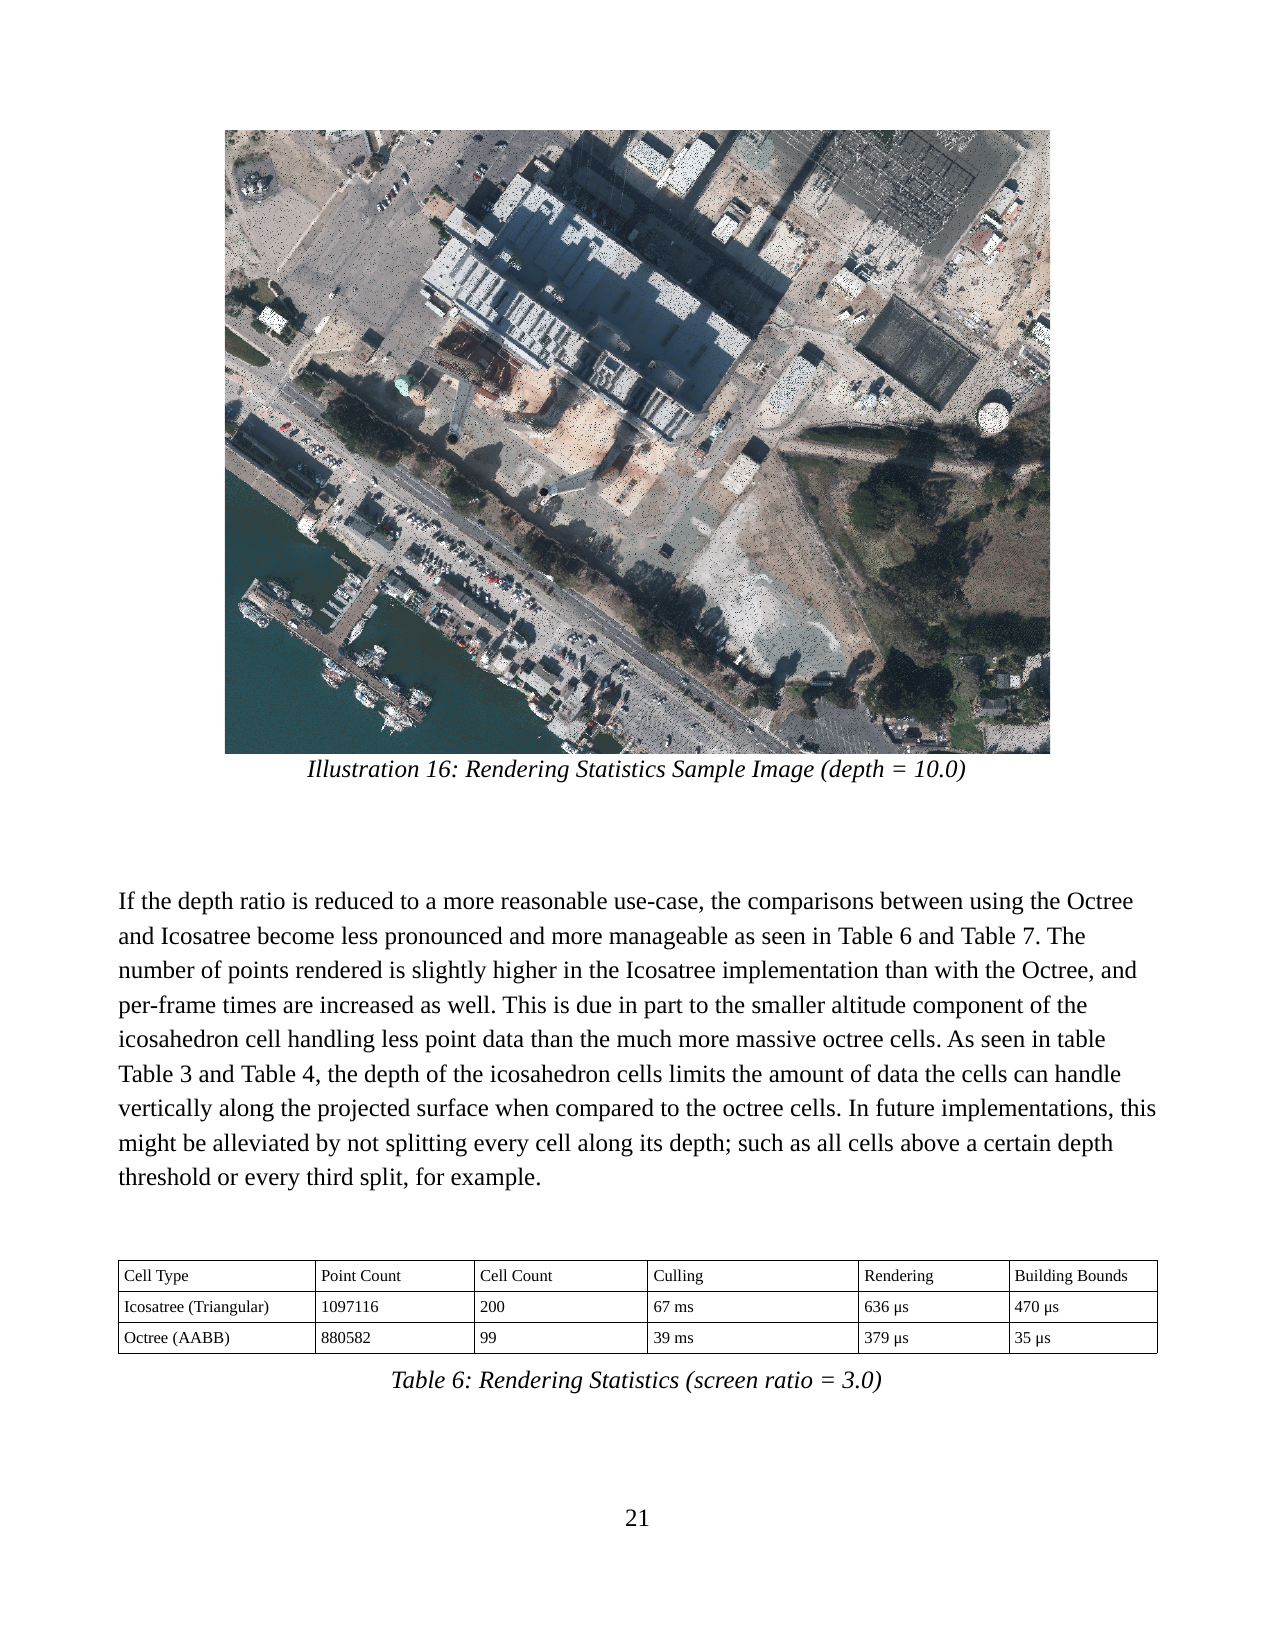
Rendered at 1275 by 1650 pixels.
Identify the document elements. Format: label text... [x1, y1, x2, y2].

table_header Building Bounds [1010, 1261, 1157, 1291]
table_cell 39 ms [648, 1323, 858, 1353]
table_cell 880582 [316, 1323, 474, 1353]
table_cell Octree (AABB) [119, 1323, 315, 1353]
table_header Point Count [316, 1261, 474, 1291]
table_cell 636 μs [859, 1292, 1009, 1322]
table_header Cell Count [475, 1261, 647, 1291]
table_cell Icosatree (Triangular) [119, 1292, 315, 1322]
table_header Culling [648, 1261, 858, 1291]
table_cell 379 μs [859, 1323, 1009, 1353]
table_cell 35 μs [1010, 1323, 1157, 1353]
table_cell 1097116 [316, 1292, 474, 1322]
table_cell 470 μs [1010, 1292, 1157, 1322]
table_cell 67 ms [648, 1292, 858, 1322]
table_cell 200 [475, 1292, 647, 1322]
table_header Rendering [859, 1261, 1009, 1291]
picture [224, 130, 1051, 754]
text Table 6: Rendering Statistics (screen ratio = 3.0) [118, 1365, 1157, 1394]
text If the depth ratio is reduced to a more reasonable use-case, the comparisons between using the Octree and Icosatree become less pronounced and more manageable as seen in Table 6 and Table 7. The number of points rendered is slightly higher in the Icosatree implementation than with the Octree, and per-frame times are increased as well. This is due in part to the smaller altitude component of the icosahedron cell handling less point data than the much more massive octree cells. As seen in table Table 3 and Table 4, the depth of the icosahedron cells limits the amount of data the cells can handle vertically along the projected surface when compared to the octree cells. In future implementations, this might be alleviated by not splitting every cell along its depth; such as all cells above a certain depth threshold or every third split, for example. [118, 886, 1157, 1191]
text Illustration 16: Rendering Statistics Sample Image (depth = 10.0) [225, 754, 1050, 783]
table_cell 99 [475, 1323, 647, 1353]
table_header Cell Type [119, 1261, 315, 1291]
